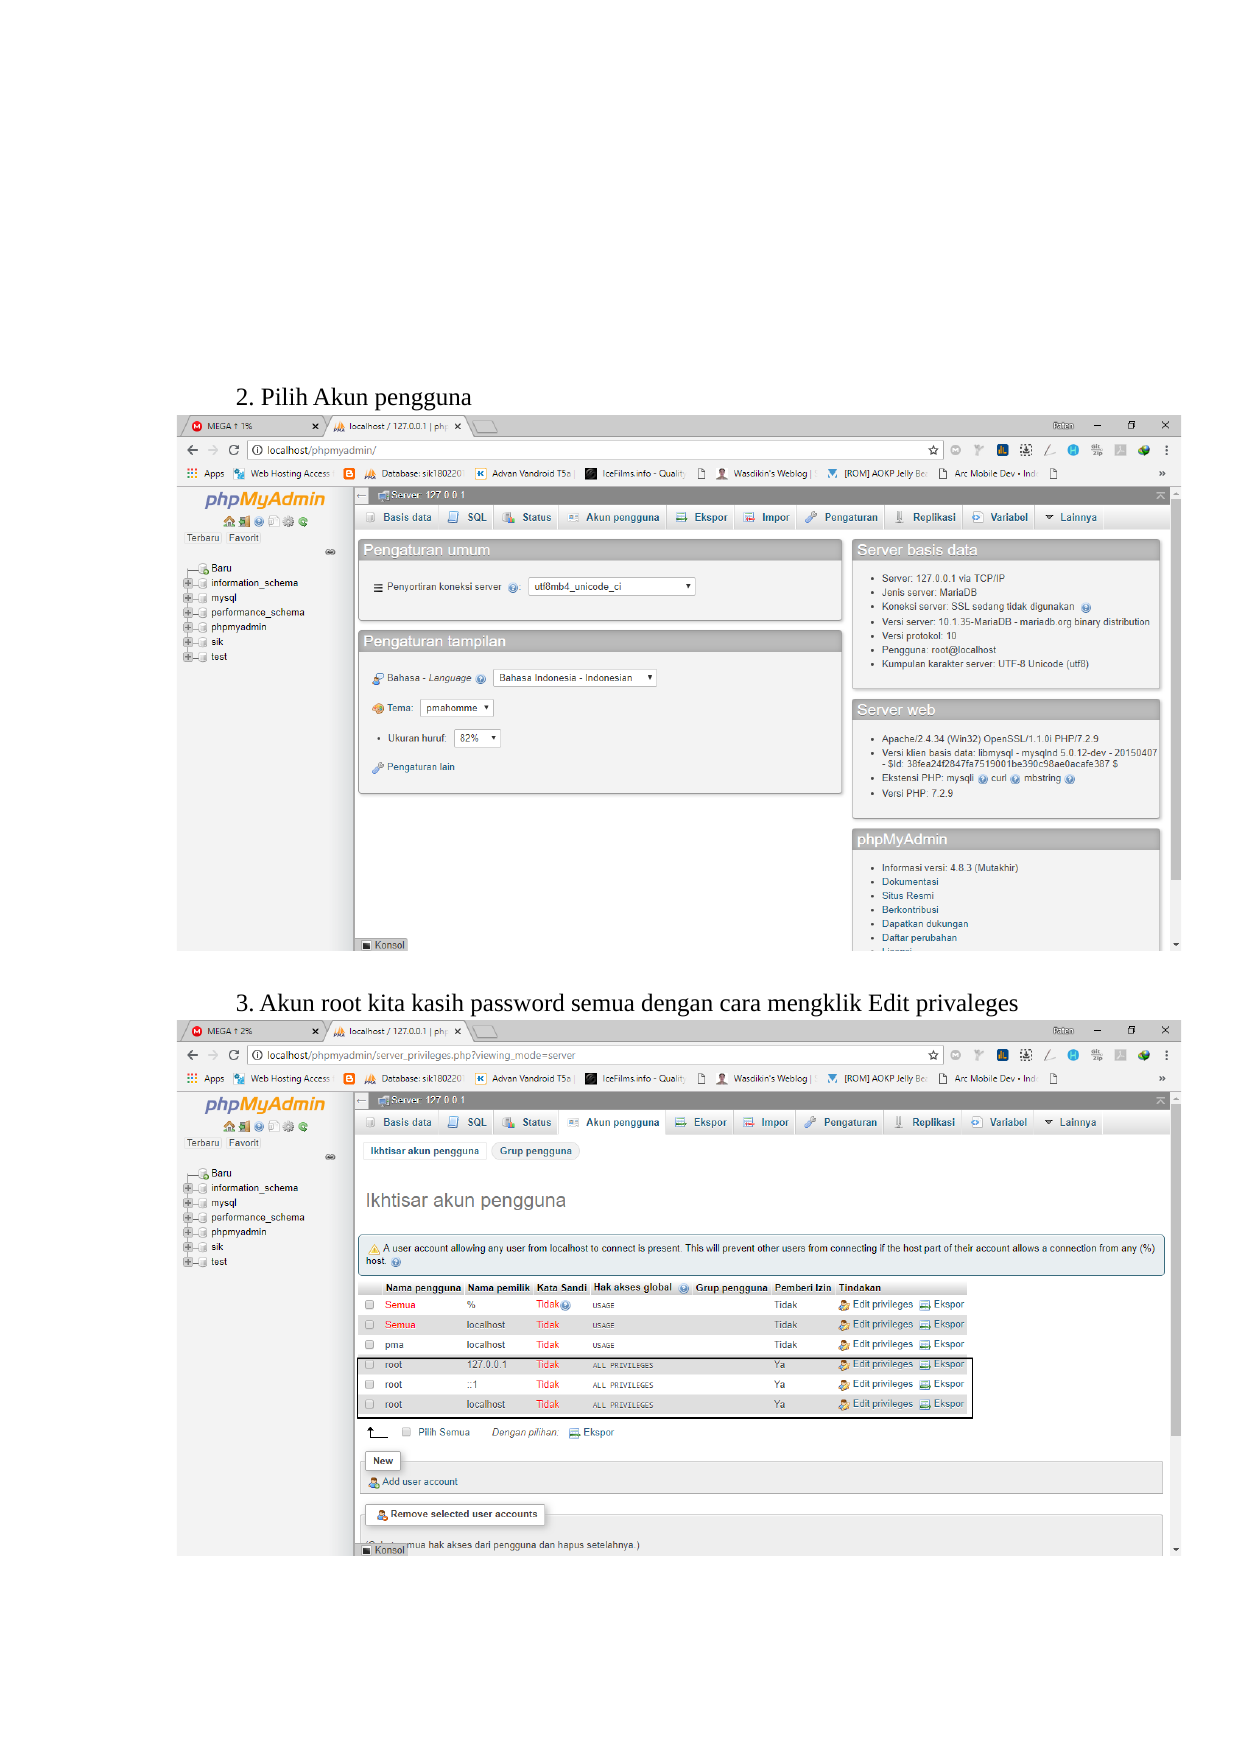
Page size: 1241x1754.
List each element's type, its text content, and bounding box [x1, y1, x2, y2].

picture [176, 415, 1182, 951]
text 3. Akun root kita kasih password semua dengan cara mengklik Edit privaleges [236, 988, 1122, 1017]
picture [176, 1020, 1182, 1556]
text 2. Pilih Akun pengguna [236, 382, 1122, 411]
